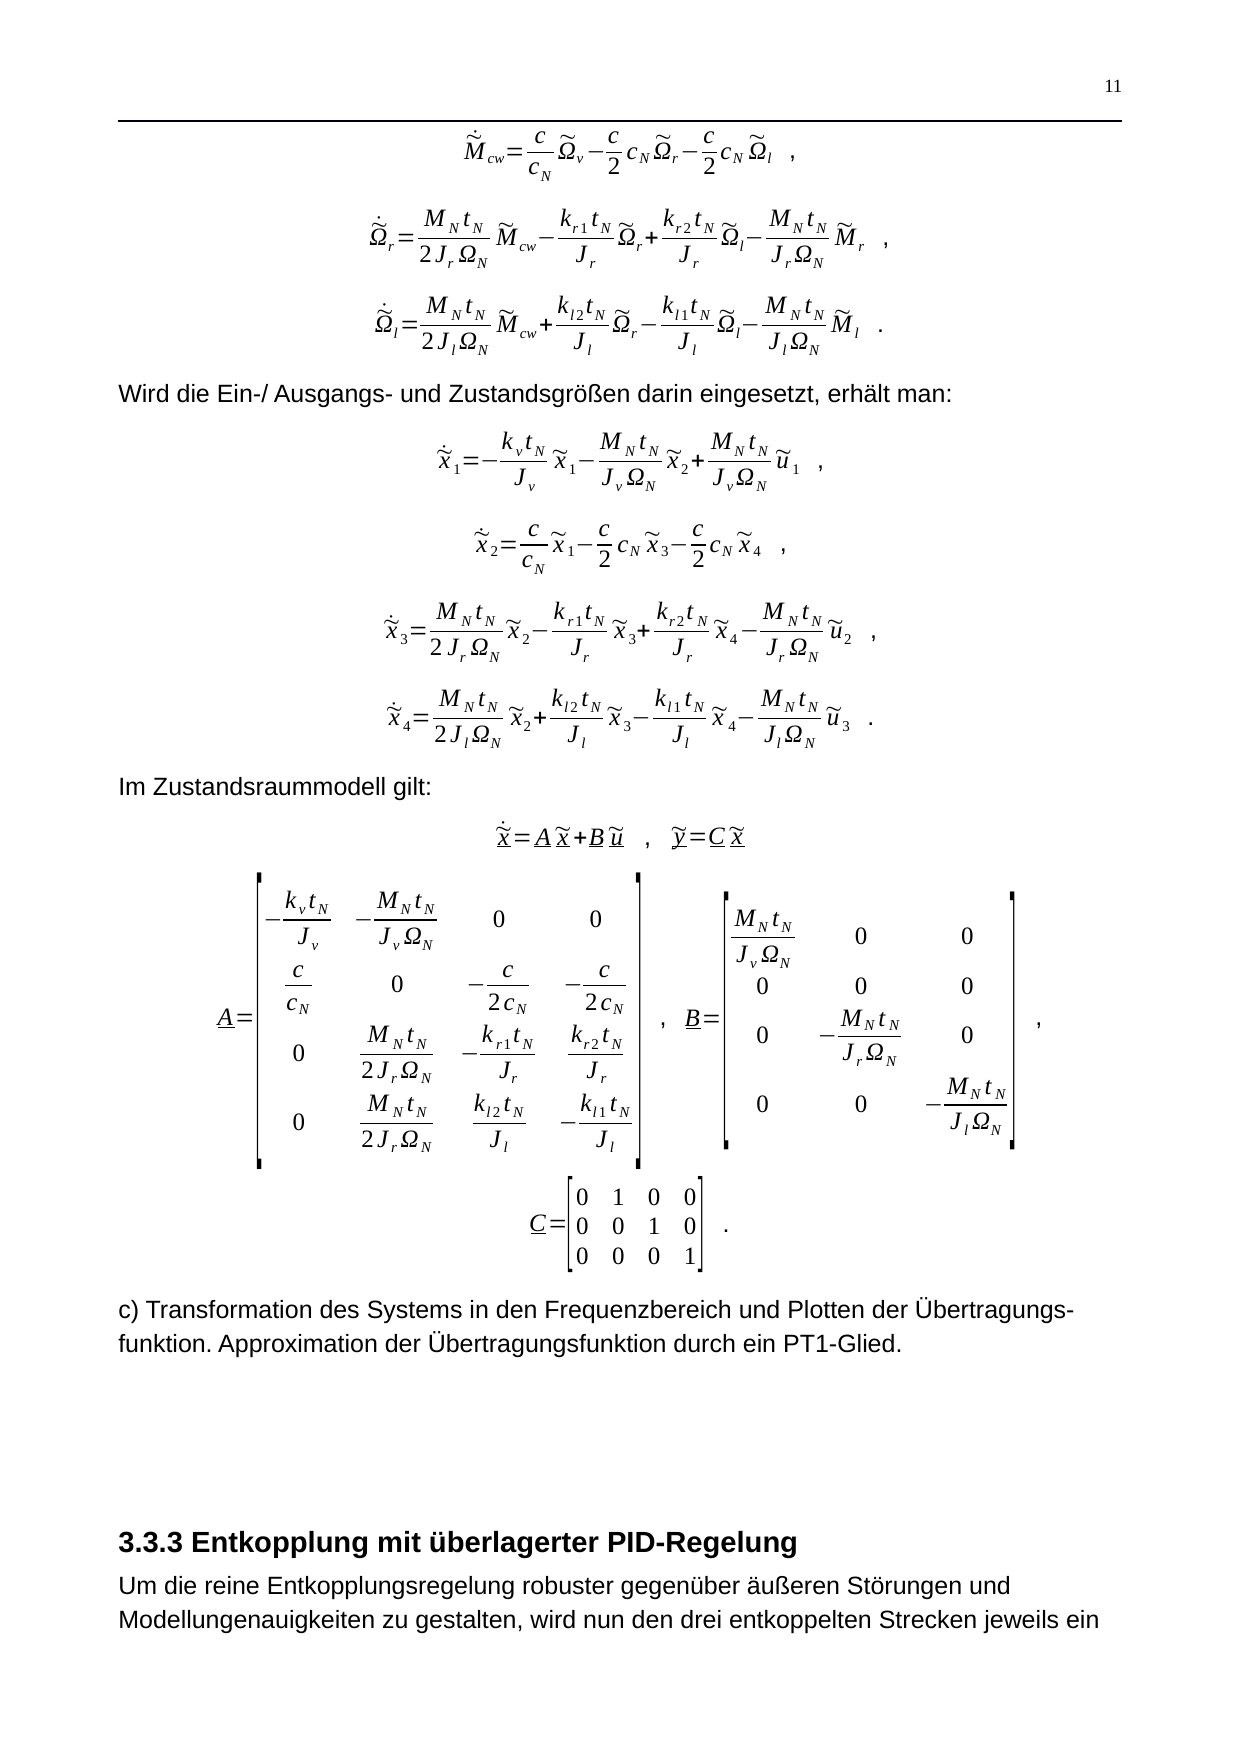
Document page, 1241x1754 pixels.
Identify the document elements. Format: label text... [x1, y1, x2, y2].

text Im Zustandsraummodell gilt: [118, 772, 1122, 800]
text . [118, 292, 1122, 358]
text Um die reine Entkopplungsregelung robuster gegenüber äußeren Störungen und Modellungenauigkeiten zu gestalten, wird nun den drei entkoppelten Strecken jeweils ein [118, 1571, 1122, 1634]
text , [118, 821, 1122, 851]
text , [118, 515, 1122, 578]
text c) Transformation des Systems in den Frequenzbereich und Plotten der Übertragungs-funktion. Approximation der Übertragungsfunktion durch ein PT1-Glied. [118, 1295, 1122, 1358]
text , [118, 598, 1122, 664]
text ,,. [118, 871, 1122, 1274]
text , [118, 205, 1122, 272]
text . [118, 685, 1122, 751]
title 3.3.3 Entkopplung mit überlagerter PID-Regelung [118, 1525, 1122, 1559]
text , [118, 122, 1122, 185]
text Wird die Ein-/ Ausgangs- und Zustandsgrößen darin eingesetzt, erhält man: [118, 379, 1122, 407]
text , [118, 428, 1122, 494]
